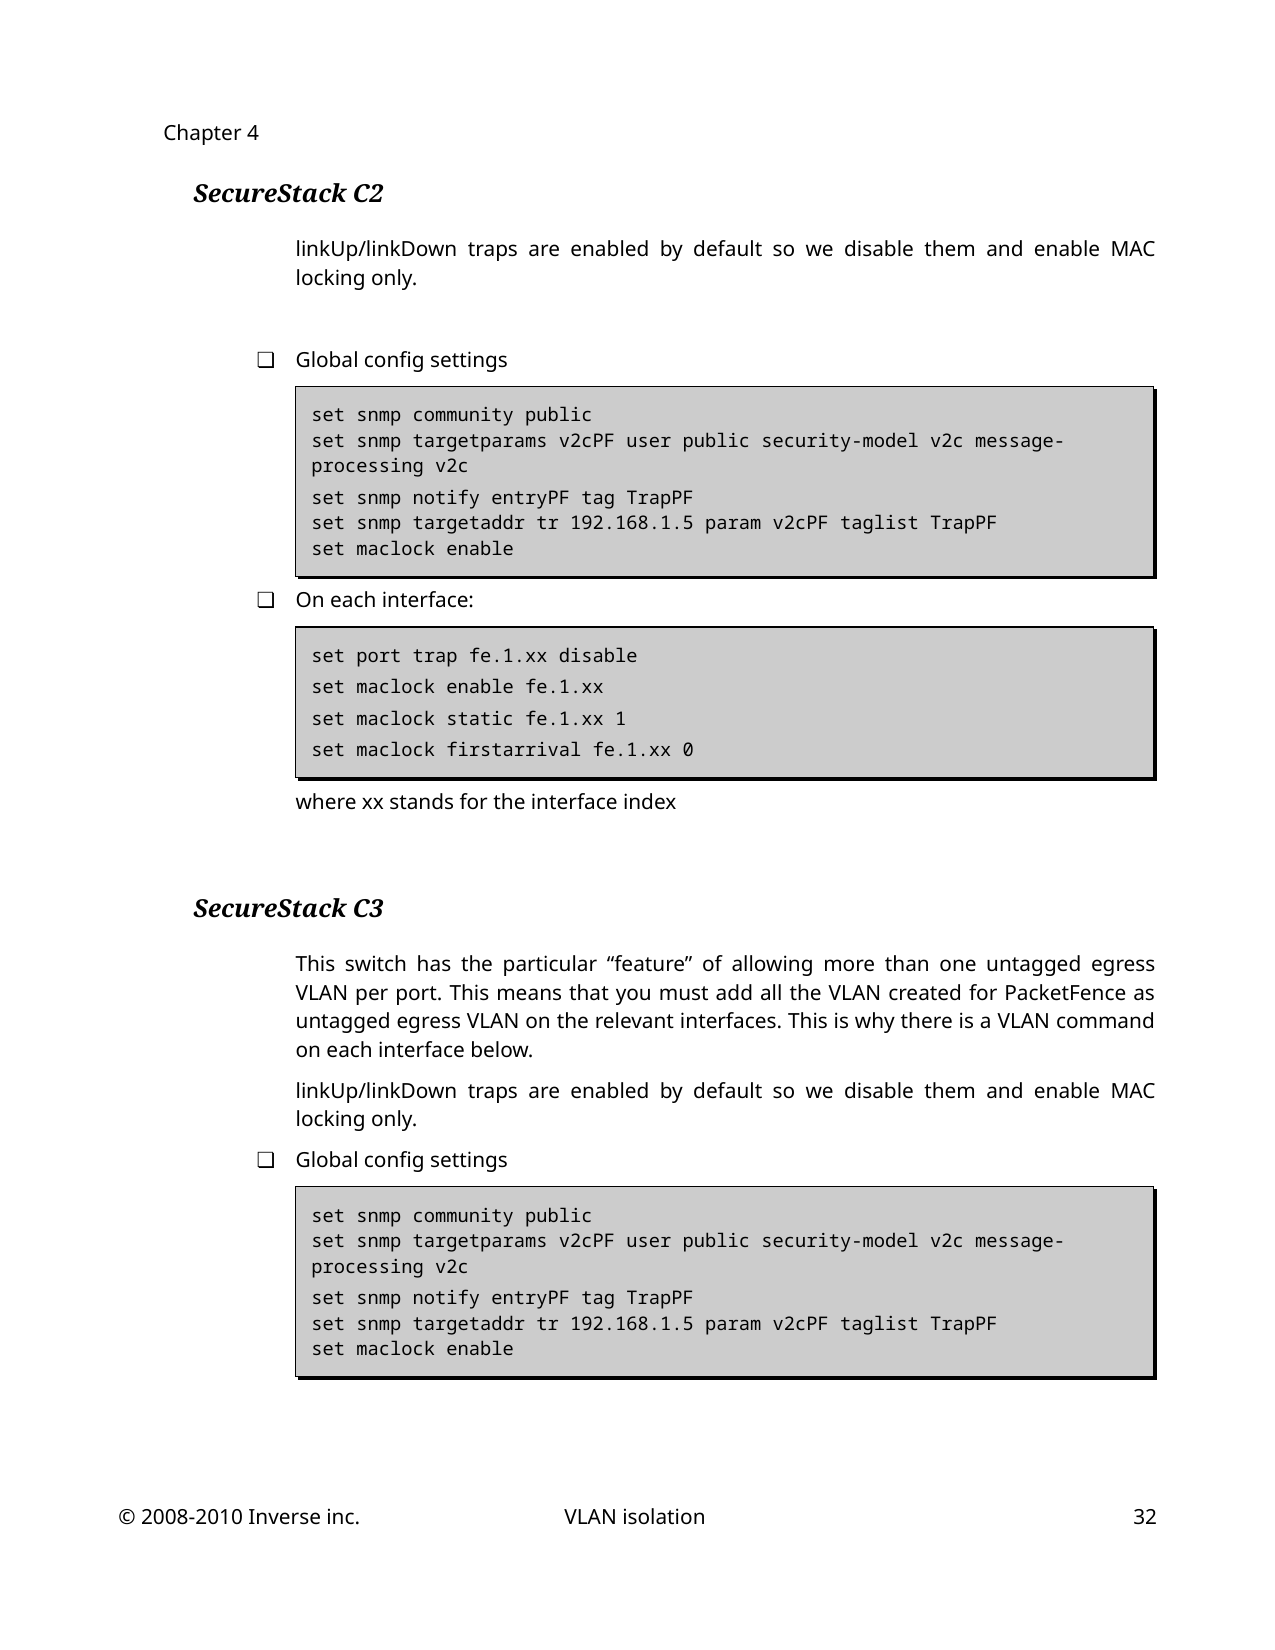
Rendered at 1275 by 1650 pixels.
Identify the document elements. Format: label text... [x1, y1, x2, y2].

text set snmp notify entryPF tag TrapPF set snmp targetaddr tr 192.168.1.5 param v2cPF taglist TrapPF set maclock enable [296, 468, 1153, 576]
text set snmp community public set snmp targetparams v2cPF user public security-model v2c message-processing v2c [296, 387, 1153, 468]
text where xx stands for the interface index [295, 787, 1157, 815]
text set snmp notify entryPF tag TrapPF set snmp targetaddr tr 192.168.1.5 param v2cPF taglist TrapPF set maclock enable [296, 1268, 1153, 1376]
text set snmp community public set snmp targetparams v2cPF user public security-model v2c message-processing v2c [296, 1187, 1153, 1268]
list ❏ Global config settings [256, 1145, 1157, 1173]
list ❏ Global config settings [256, 345, 1157, 373]
text This switch has the particular “feature” of allowing more than one untagged egress VLAN per port. This means that you must add all the VLAN created for PacketFence as untagged egress VLAN on the relevant interfaces. This is why there is a VLAN command on each interface below. [295, 949, 1157, 1063]
text linkUp/linkDown traps are enabled by default so we disable them and enable MAC locking only. [295, 234, 1157, 291]
text linkUp/linkDown traps are enabled by default so we disable them and enable MAC locking only. [295, 1076, 1157, 1133]
subtitle SecureStack C2 [156, 176, 1157, 210]
subtitle SecureStack C3 [156, 891, 1157, 925]
text set port trap fe.1.xx disable [296, 628, 1153, 658]
text set maclock enable fe.1.xx [296, 658, 1153, 689]
text set maclock static fe.1.xx 1 [296, 689, 1153, 721]
list ❏ On each interface: [256, 585, 1157, 614]
text set maclock firstarrival fe.1.xx 0 [296, 721, 1153, 777]
